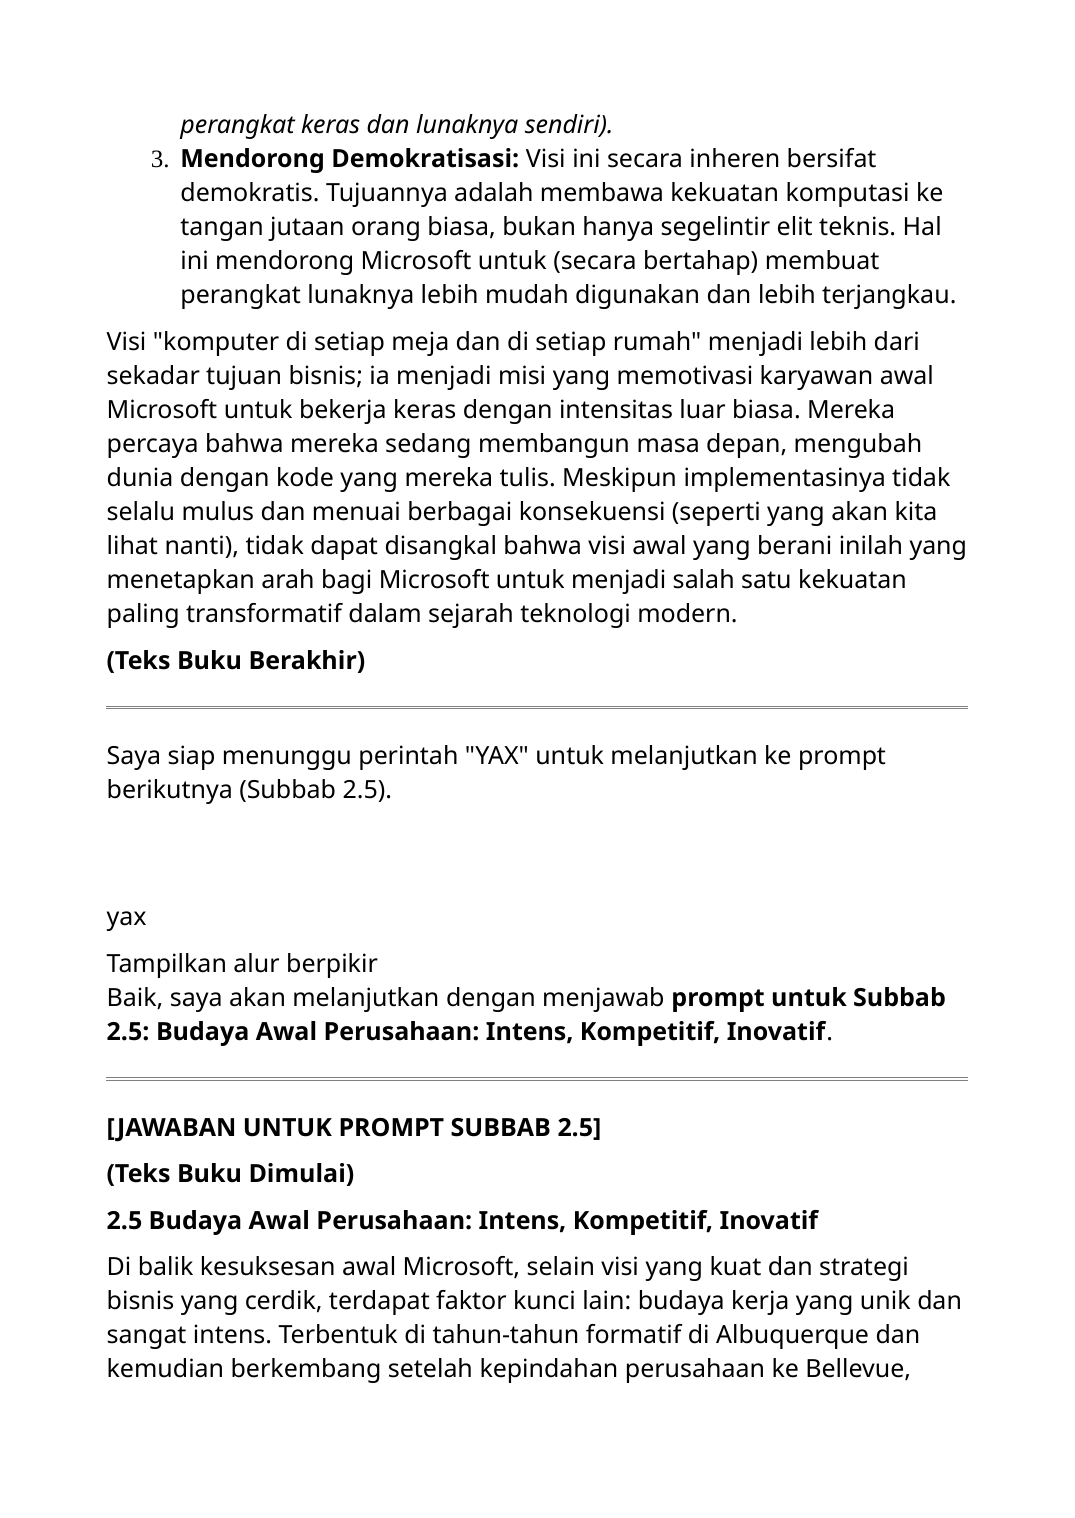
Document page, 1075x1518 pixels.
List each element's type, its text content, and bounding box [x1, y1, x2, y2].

text yax [106, 899, 968, 933]
text 2.5 Budaya Awal Perusahaan: Intens, Kompetitif, Inovatif [106, 1202, 968, 1236]
text Saya siap menunggu perintah "YAX" untuk melanjutkan ke prompt berikutnya (Subbab 2.5). [106, 738, 968, 806]
text Di balik kesuksesan awal Microsoft, selain visi yang kuat dan strategi bisnis yang cerdik, terdapat faktor kunci lain: budaya kerja yang unik dan sangat intens. Terbentuk di tahun-tahun formatif di Albuquerque dan kemudian berkembang setelah kepindahan perusahaan ke Bellevue, [106, 1249, 968, 1385]
text (Teks Buku Berakhir) [106, 642, 968, 676]
list perangkat keras dan lunaknya sendiri). [151, 106, 968, 141]
text Baik, saya akan melanjutkan dengan menjawab prompt untuk Subbab 2.5: Budaya Awal Perusahaan: Intens, Kompetitif, Inovatif. [106, 980, 968, 1048]
text Visi "komputer di setiap meja dan di setiap rumah" menjadi lebih dari sekadar tujuan bisnis; ia menjadi misi yang memotivasi karyawan awal Microsoft untuk bekerja keras dengan intensitas luar biasa. Mereka percaya bahwa mereka sedang membangun masa depan, mengubah dunia dengan kode yang mereka tulis. Meskipun implementasinya tidak selalu mulus dan menuai berbagai konsekuensi (seperti yang akan kita lihat nanti), tidak dapat disangkal bahwa visi awal yang berani inilah yang menetapkan arah bagi Microsoft untuk menjadi salah satu kekuatan paling transformatif dalam sejarah teknologi modern. [106, 323, 968, 630]
text (Teks Buku Dimulai) [106, 1156, 968, 1190]
list Mendorong Demokratisasi: Visi ini secara inheren bersifat demokratis. Tujuannya adalah membawa kekuatan komputasi ke tangan jutaan orang biasa, bukan hanya segelintir elit teknis. Hal ini mendorong Microsoft untuk (secara bertahap) membuat perangkat lunaknya lebih mudah digunakan dan lebih terjangkau. [151, 141, 968, 311]
text [JAWABAN UNTUK PROMPT SUBBAB 2.5] [106, 1109, 968, 1143]
text Tampilkan alur berpikir [106, 946, 968, 980]
